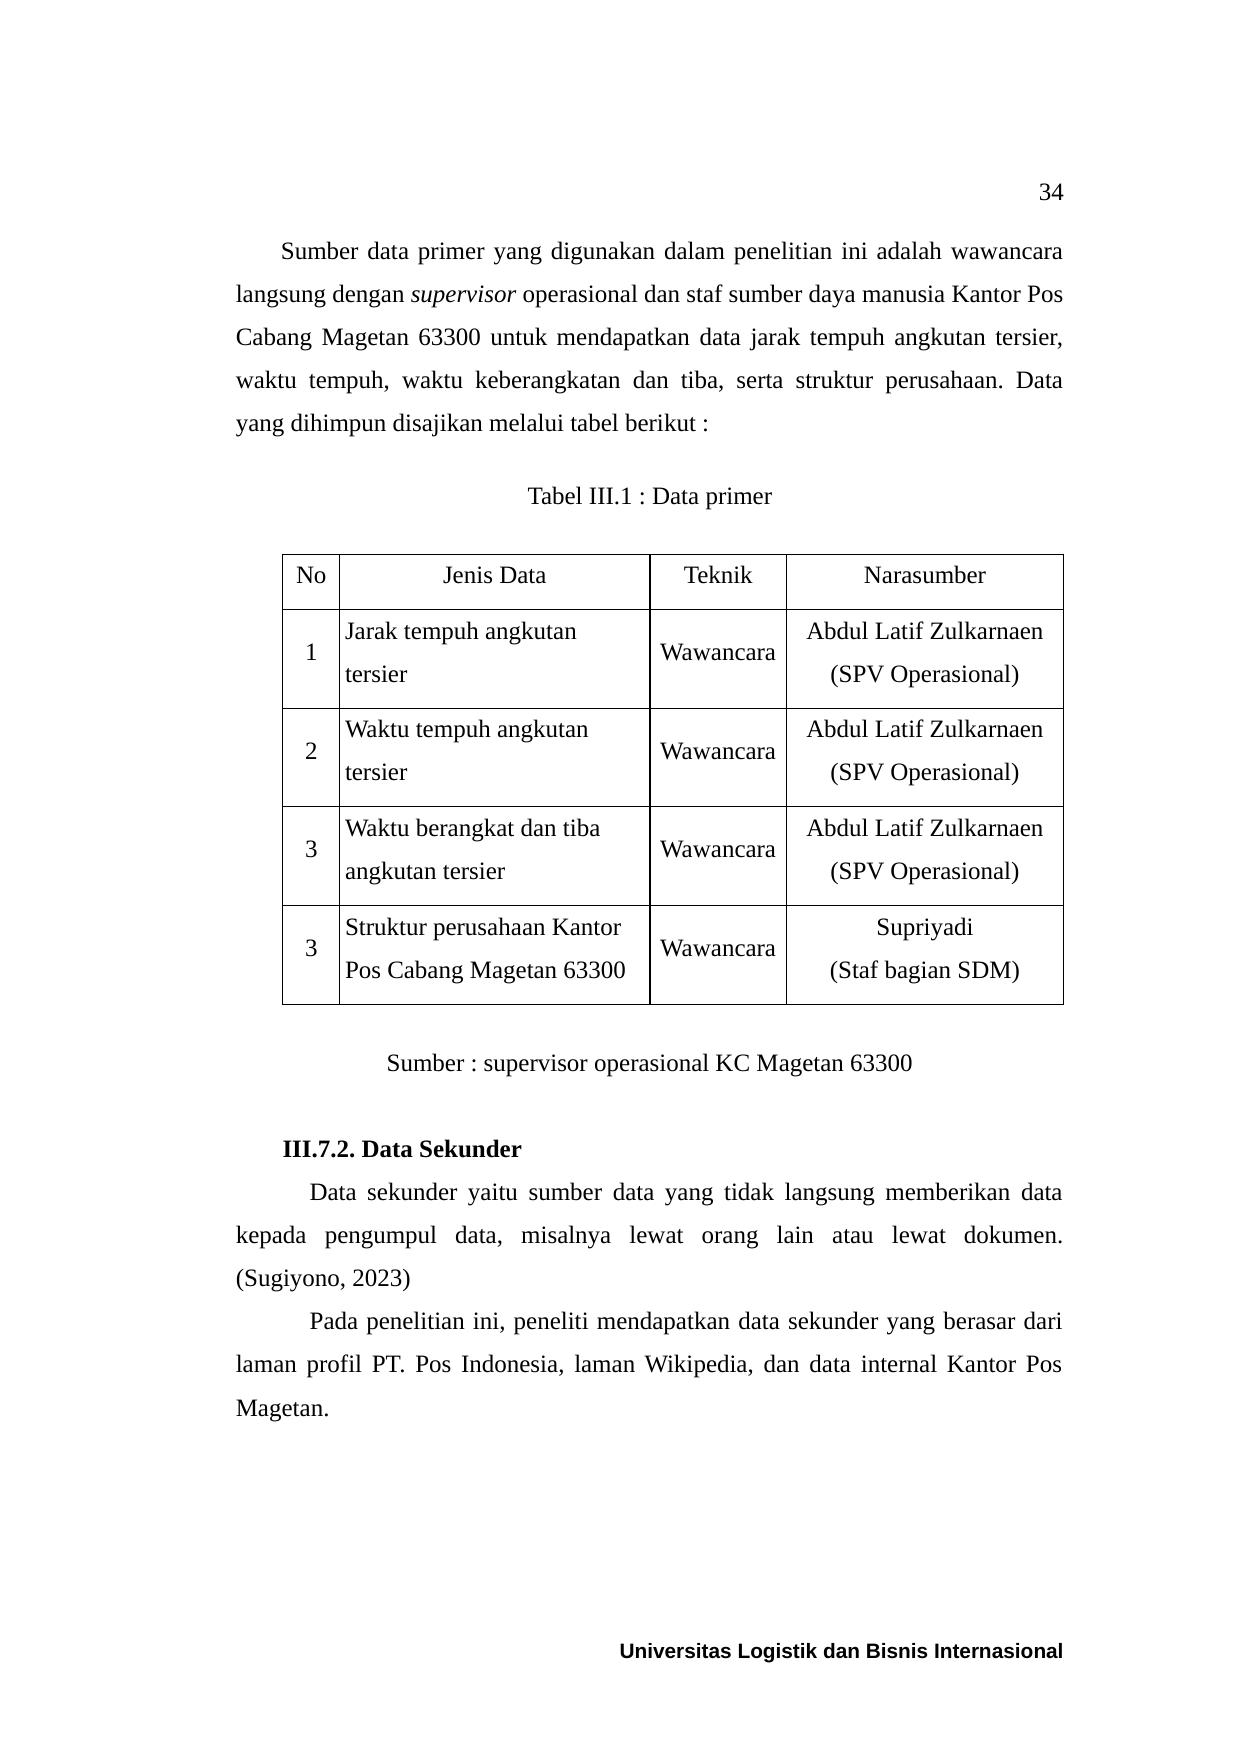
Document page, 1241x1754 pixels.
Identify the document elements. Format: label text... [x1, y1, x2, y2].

table_cell Supriyadi (Staf bagian SDM) [787, 906, 1063, 1003]
table_cell Waktu berangkat dan tiba angkutan tersier [340, 807, 649, 905]
table_cell 2 [283, 709, 339, 806]
table_cell Wawancara [651, 807, 786, 905]
table_cell Abdul Latif Zulkarnaen (SPV Operasional) [787, 807, 1063, 905]
table_cell Wawancara [651, 906, 786, 1003]
table_header No [283, 555, 339, 609]
text Sumber : supervisor operasional KC Magetan 63300 [236, 1048, 1063, 1076]
table_cell 1 [283, 610, 339, 708]
table_cell Abdul Latif Zulkarnaen (SPV Operasional) [787, 610, 1063, 708]
subtitle data sekunder [282, 1134, 1063, 1163]
text Data sekunder yaitu sumber data yang tidak langsung memberikan data kepada pengumpul data, misalnya lewat orang lain atau lewat dokumen. (Sugiyono, 2023) [236, 1177, 1063, 1292]
table_header Narasumber [787, 555, 1063, 609]
table_cell 3 [283, 906, 339, 1003]
table_header Teknik [651, 555, 786, 609]
text Sumber data primer yang digunakan dalam penelitian ini adalah wawancara langsung dengan supervisor operasional dan staf sumber daya manusia Kantor Pos Cabang Magetan 63300 untuk mendapatkan data jarak tempuh angkutan tersier, waktu tempuh, waktu keberangkatan dan tiba, serta struktur perusahaan. Data yang dihimpun disajikan melalui tabel berikut : [236, 236, 1063, 437]
table_cell Wawancara [651, 709, 786, 806]
table_header Jenis Data [340, 555, 649, 609]
text Pada penelitian ini, peneliti mendapatkan data sekunder yang berasar dari laman profil PT. Pos Indonesia, laman Wikipedia, dan data internal Kantor Pos Magetan. [236, 1306, 1063, 1421]
table_cell 3 [283, 807, 339, 905]
table_cell Wawancara [651, 610, 786, 708]
text Tabel III.1 : Data primer [236, 481, 1063, 509]
table_cell Struktur perusahaan Kantor Pos Cabang Magetan 63300 [340, 906, 649, 1003]
table_cell Abdul Latif Zulkarnaen (SPV Operasional) [787, 709, 1063, 806]
table_cell Jarak tempuh angkutan tersier [340, 610, 649, 708]
table_cell Waktu tempuh angkutan tersier [340, 709, 649, 806]
